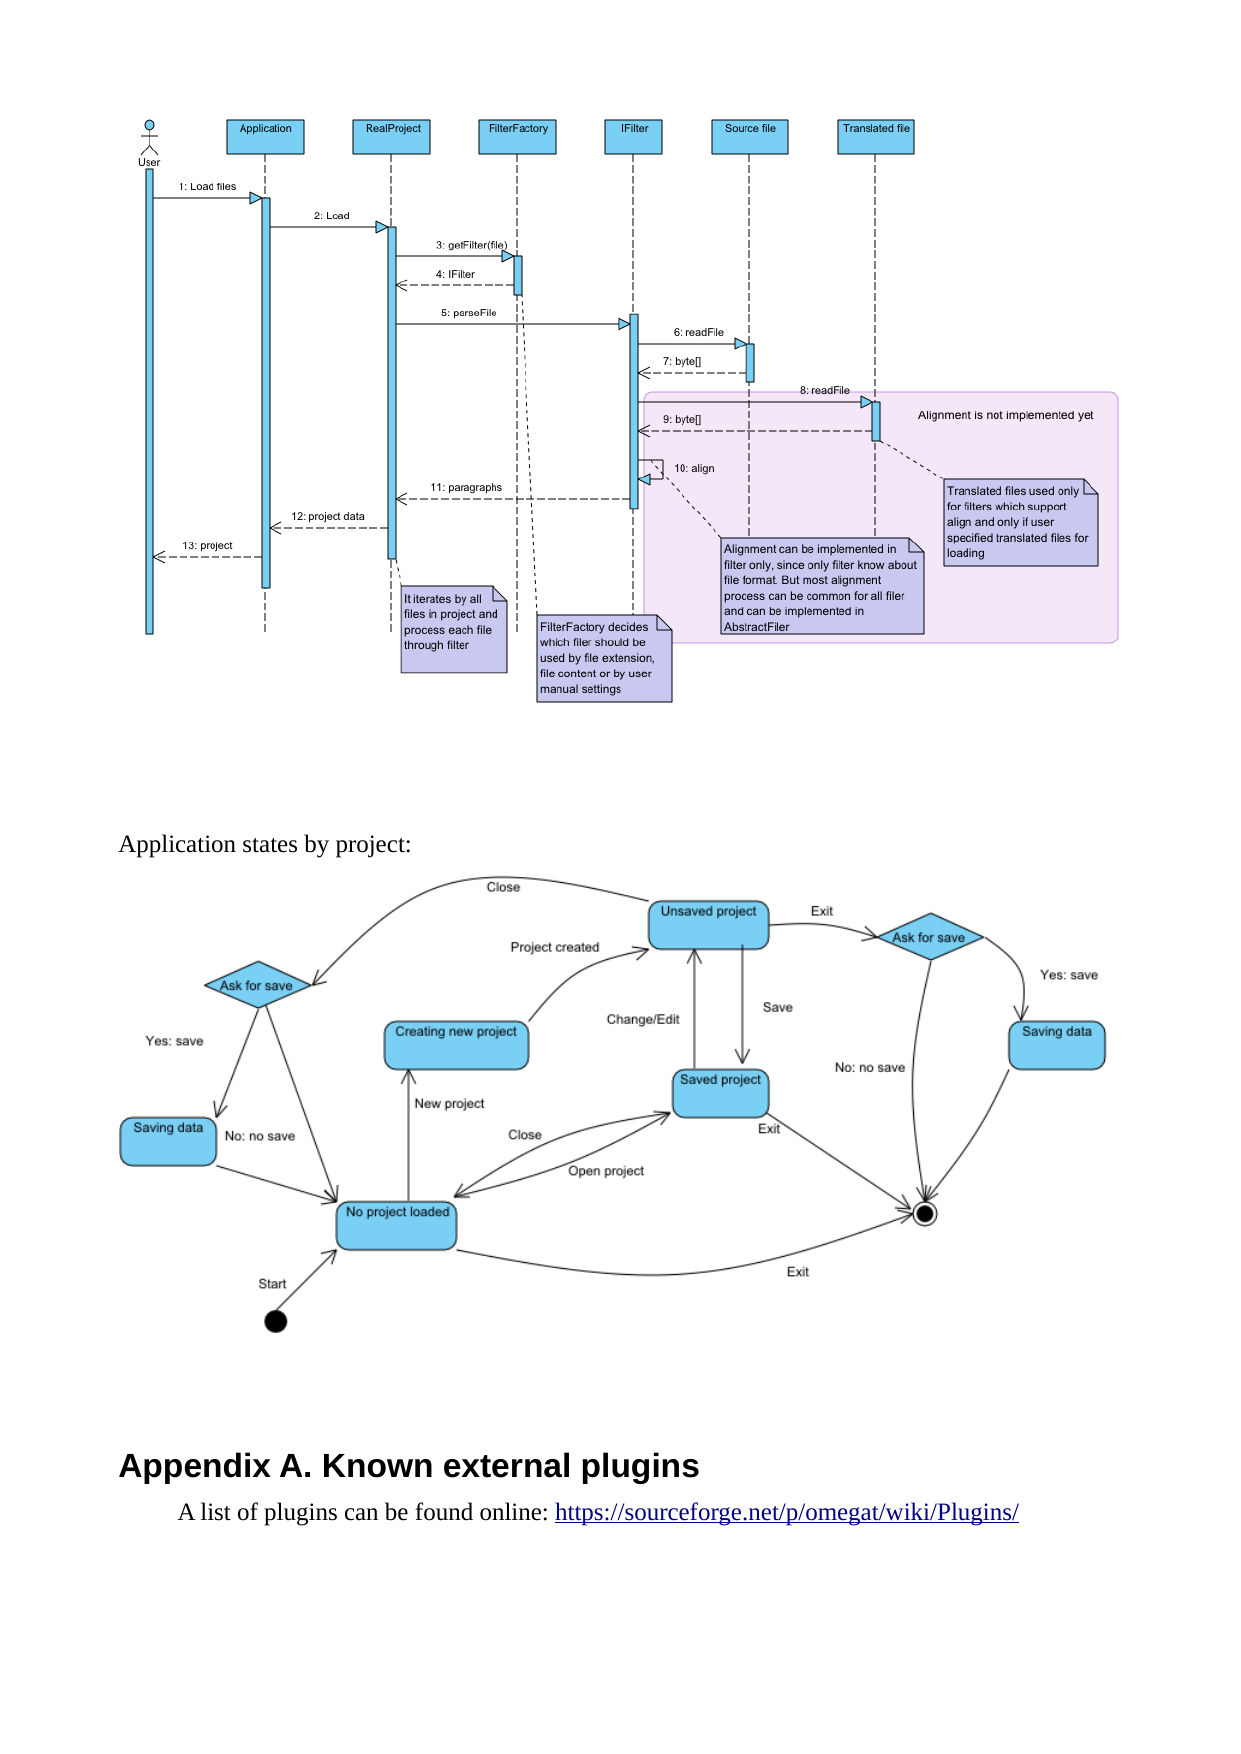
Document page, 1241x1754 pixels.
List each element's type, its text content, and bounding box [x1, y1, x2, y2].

text Application states by project: [118, 829, 1122, 858]
text A list of plugins can be found online: https://sourceforge.net/p/omegat/wiki/Plugins/ [118, 1497, 1122, 1525]
picture [118, 870, 1122, 1351]
picture [118, 118, 1122, 706]
subtitle Appendix A. Known external plugins [118, 1446, 1122, 1484]
